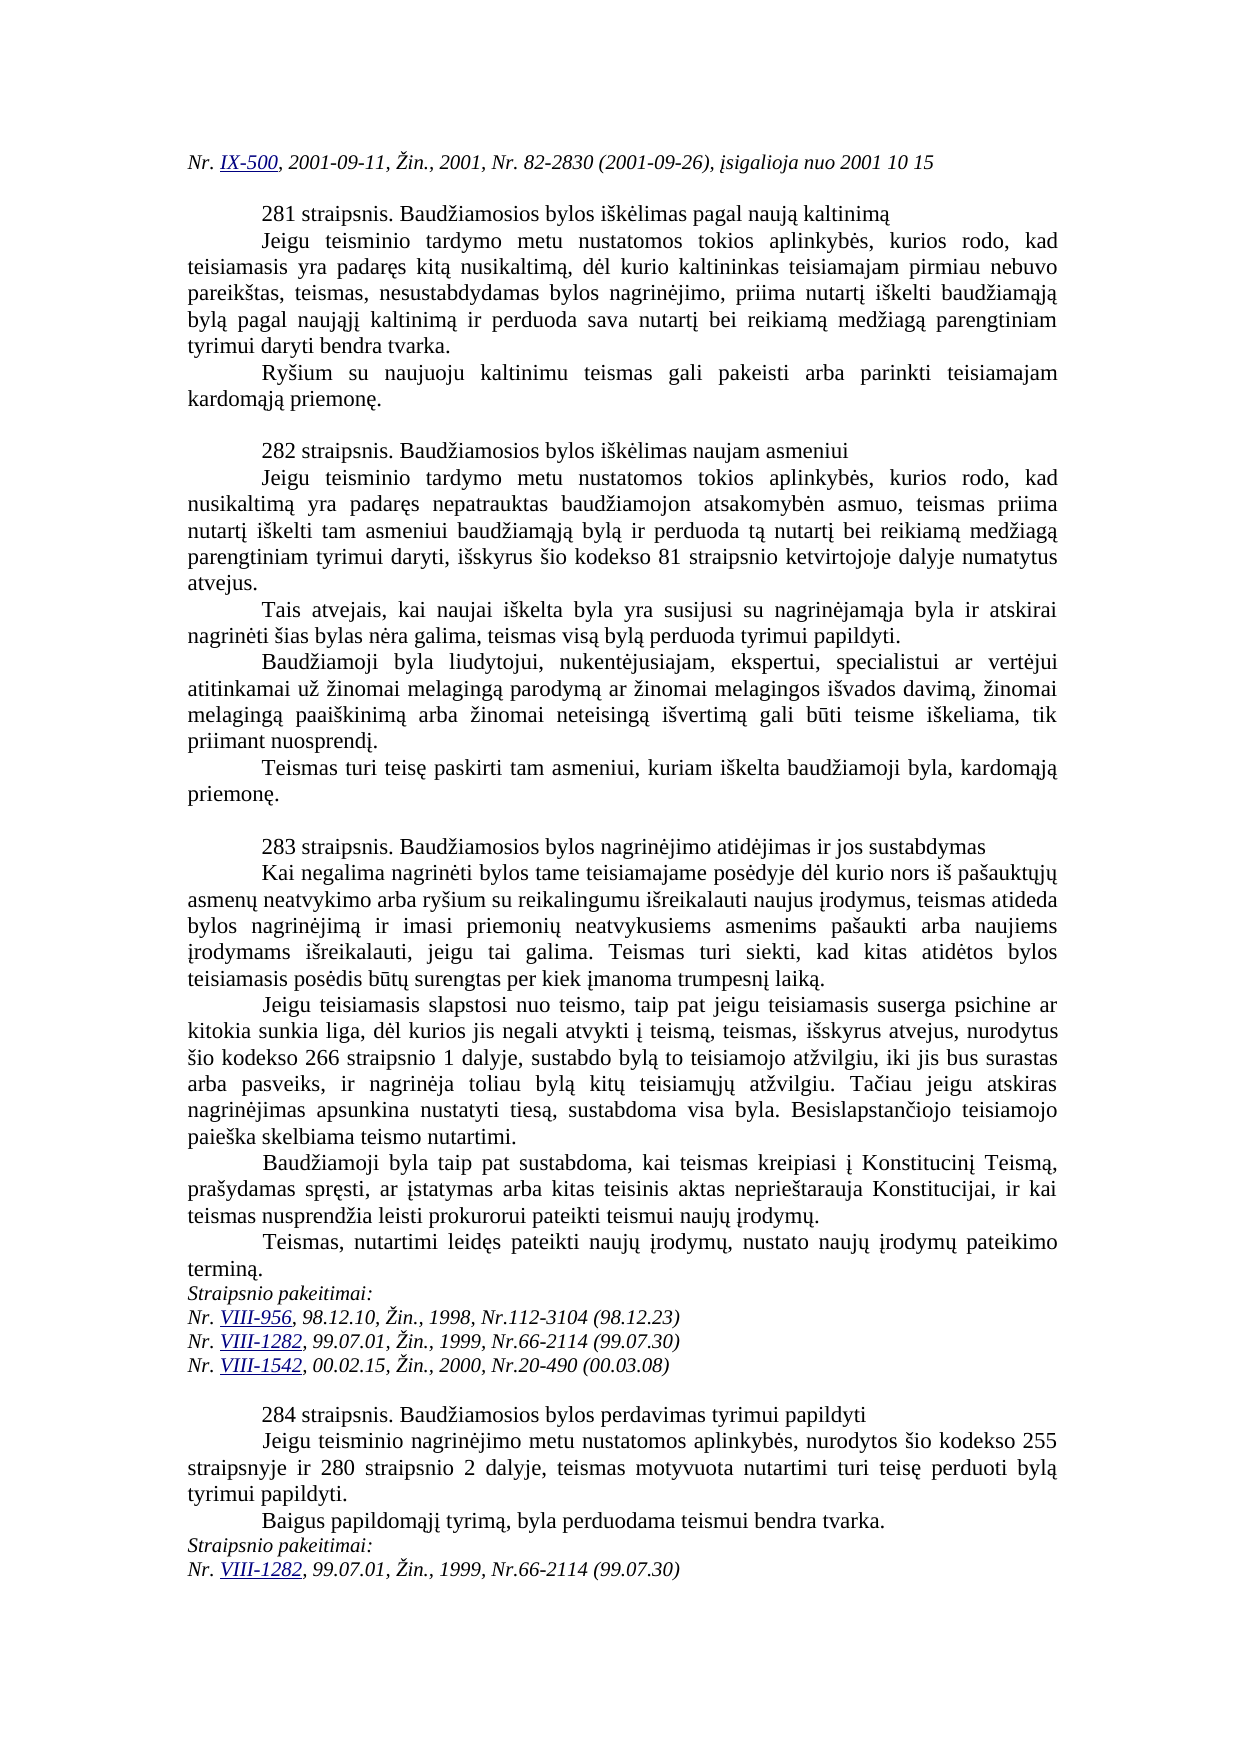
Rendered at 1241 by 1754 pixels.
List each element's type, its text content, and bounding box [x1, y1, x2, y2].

text Nr. VIII-1282, 99.07.01, Žin., 1999, Nr.66-2114 (99.07.30) [187, 1557, 1059, 1581]
text Straipsnio pakeitimai: [187, 1533, 1059, 1557]
text Baudžiamoji byla liudytojui, nukentėjusiajam, ekspertui, specialistui ar vertėjui atitinkamai už žinomai melagingą parodymą ar žinomai melagingos išvados davimą, žinomai melagingą paaiškinimą arba žinomai neteisingą išvertimą gali būti teisme iškeliama, tik priimant nuosprendį. [187, 648, 1059, 754]
text Straipsnio pakeitimai: [187, 1281, 1059, 1305]
text Nr. VIII-1542, 00.02.15, Žin., 2000, Nr.20-490 (00.03.08) [187, 1353, 1059, 1377]
text Jeigu teisminio tardymo metu nustatomos tokios aplinkybės, kurios rodo, kad teisiamasis yra padaręs kitą nusikaltimą, dėl kurio kaltininkas teisiamajam pirmiau nebuvo pareikštas, teismas, nesustabdydamas bylos nagrinėjimo, priima nutartį iškelti baudžiamąją bylą pagal naująjį kaltinimą ir perduoda sava nutartį bei reikiamą medžiagą parengtiniam tyrimui daryti bendra tvarka. [187, 227, 1059, 358]
text Tais atvejais, kai naujai iškelta byla yra susijusi su nagrinėjamąja byla ir atskirai nagrinėti šias bylas nėra galima, teismas visą bylą perduoda tyrimui papildyti. [187, 596, 1059, 648]
text Baigus papildomąjį tyrimą, byla perduodama teismui bendra tvarka. [187, 1507, 1059, 1533]
text Ryšium su naujuoju kaltinimu teismas gali pakeisti arba parinkti teisiamajam kardomąją priemonę. [187, 358, 1059, 411]
text Nr. VIII-1282, 99.07.01, Žin., 1999, Nr.66-2114 (99.07.30) [187, 1329, 1059, 1353]
text Jeigu teisiamasis slapstosi nuo teismo, taip pat jeigu teisiamasis suserga psichine ar kitokia sunkia liga, dėl kurios jis negali atvykti į teismą, teismas, išskyrus atvejus, nurodytus šio kodekso 266 straipsnio 1 dalyje, sustabdo bylą to teisiamojo atžvilgiu, iki jis bus surastas arba pasveiks, ir nagrinėja toliau bylą kitų teisiamųjų atžvilgiu. Tačiau jeigu atskiras nagrinėjimas apsunkina nustatyti tiesą, sustabdoma visa byla. Besislapstančiojo teisiamojo paieška skelbiama teismo nutartimi. [187, 991, 1059, 1149]
text 282 straipsnis. Baudžiamosios bylos iškėlimas naujam asmeniui [187, 438, 1059, 464]
text 281 straipsnis. Baudžiamosios bylos iškėlimas pagal naują kaltinimą [187, 200, 1059, 227]
text Nr. IX-500, 2001-09-11, Žin., 2001, Nr. 82-2830 (2001-09-26), įsigalioja nuo 2001 10 15 [187, 150, 1059, 174]
text Jeigu teisminio nagrinėjimo metu nustatomos aplinkybės, nurodytos šio kodekso 255 straipsnyje ir 280 straipsnio 2 dalyje, teismas motyvuota nutartimi turi teisę perduoti bylą tyrimui papildyti. [187, 1428, 1059, 1507]
text Teismas turi teisę paskirti tam asmeniui, kuriam iškelta baudžiamoji byla, kardomąją priemonę. [187, 754, 1059, 807]
text 284 straipsnis. Baudžiamosios bylos perdavimas tyrimui papildyti [187, 1401, 1059, 1428]
text 283 straipsnis. Baudžiamosios bylos nagrinėjimo atidėjimas ir jos sustabdymas [187, 833, 1059, 859]
text Teismas, nutartimi leidęs pateikti naujų įrodymų, nustato naujų įrodymų pateikimo terminą. [187, 1228, 1059, 1281]
text Baudžiamoji byla taip pat sustabdoma, kai teismas kreipiasi į Konstitucinį Teismą, prašydamas spręsti, ar įstatymas arba kitas teisinis aktas neprieštarauja Konstitucijai, ir kai teismas nusprendžia leisti prokurorui pateikti teismui naujų įrodymų. [187, 1149, 1059, 1228]
text Kai negalima nagrinėti bylos tame teisiamajame posėdyje dėl kurio nors iš pašauktųjų asmenų neatvykimo arba ryšium su reikalingumu išreikalauti naujus įrodymus, teismas atideda bylos nagrinėjimą ir imasi priemonių neatvykusiems asmenims pašaukti arba naujiems įrodymams išreikalauti, jeigu tai galima. Teismas turi siekti, kad kitas atidėtos bylos teisiamasis posėdis būtų surengtas per kiek įmanoma trumpesnį laiką. [187, 859, 1059, 991]
text Jeigu teisminio tardymo metu nustatomos tokios aplinkybės, kurios rodo, kad nusikaltimą yra padaręs nepatrauktas baudžiamojon atsakomybėn asmuo, teismas priima nutartį iškelti tam asmeniui baudžiamąją bylą ir perduoda tą nutartį bei reikiamą medžiagą parengtiniam tyrimui daryti, išskyrus šio kodekso 81 straipsnio ketvirtojoje dalyje numatytus atvejus. [187, 464, 1059, 596]
text Nr. VIII-956, 98.12.10, Žin., 1998, Nr.112-3104 (98.12.23) [187, 1305, 1059, 1329]
